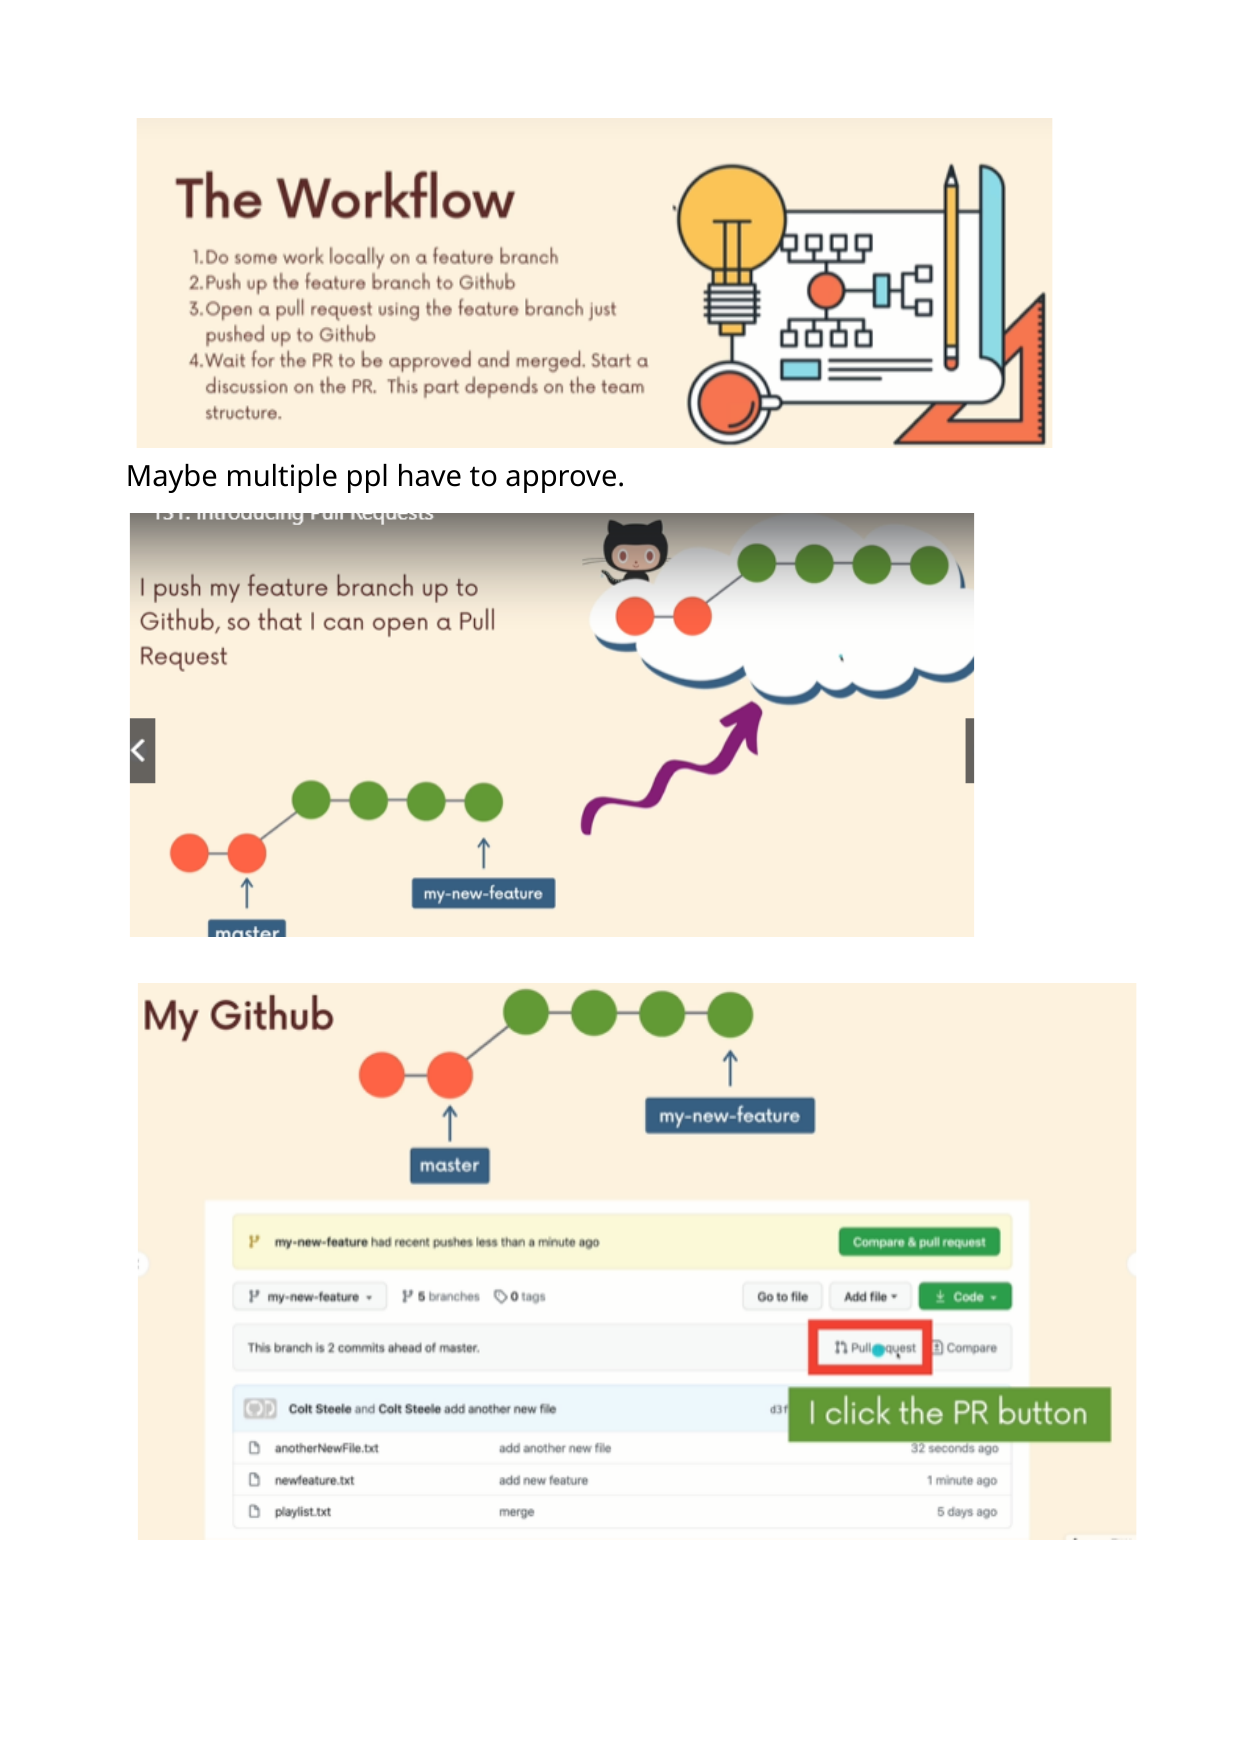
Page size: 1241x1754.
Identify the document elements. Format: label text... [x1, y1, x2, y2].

picture [137, 983, 1137, 1540]
text Maybe multiple ppl have to approve. [118, 448, 1122, 495]
picture [136, 118, 1053, 448]
picture [129, 513, 975, 937]
